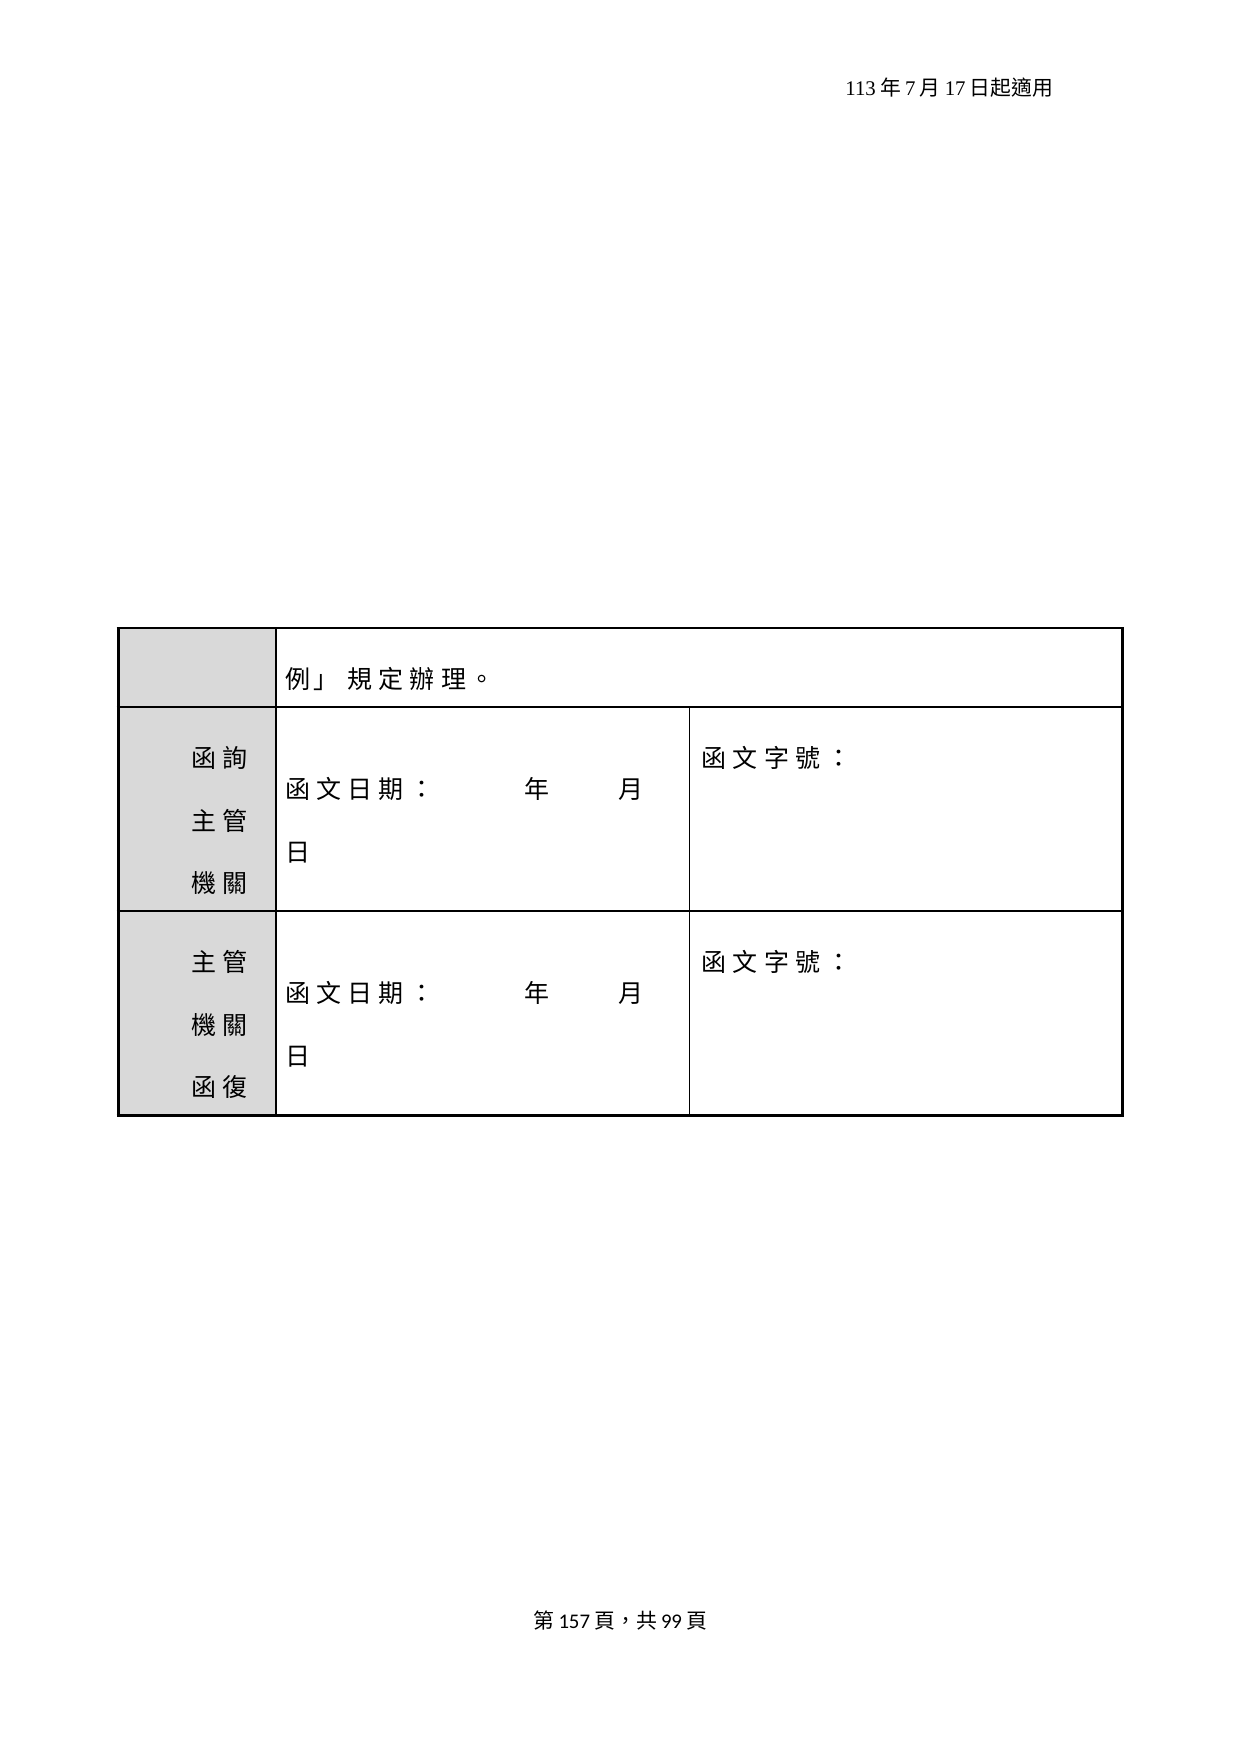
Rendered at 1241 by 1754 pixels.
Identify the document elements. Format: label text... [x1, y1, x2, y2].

table_cell 函文字號： [690, 708, 1121, 910]
table_cell 函文日期： 年 月 日 [277, 708, 689, 910]
table_cell 函文日期： 年 月 日 [277, 912, 689, 1114]
table_cell 主管機關函復 [120, 912, 275, 1114]
table_cell 例」規定辦理。 [277, 629, 1121, 706]
table_cell 函詢主管機關 [120, 708, 275, 910]
table_cell [120, 629, 275, 706]
table_cell 函文字號： [690, 912, 1121, 1114]
